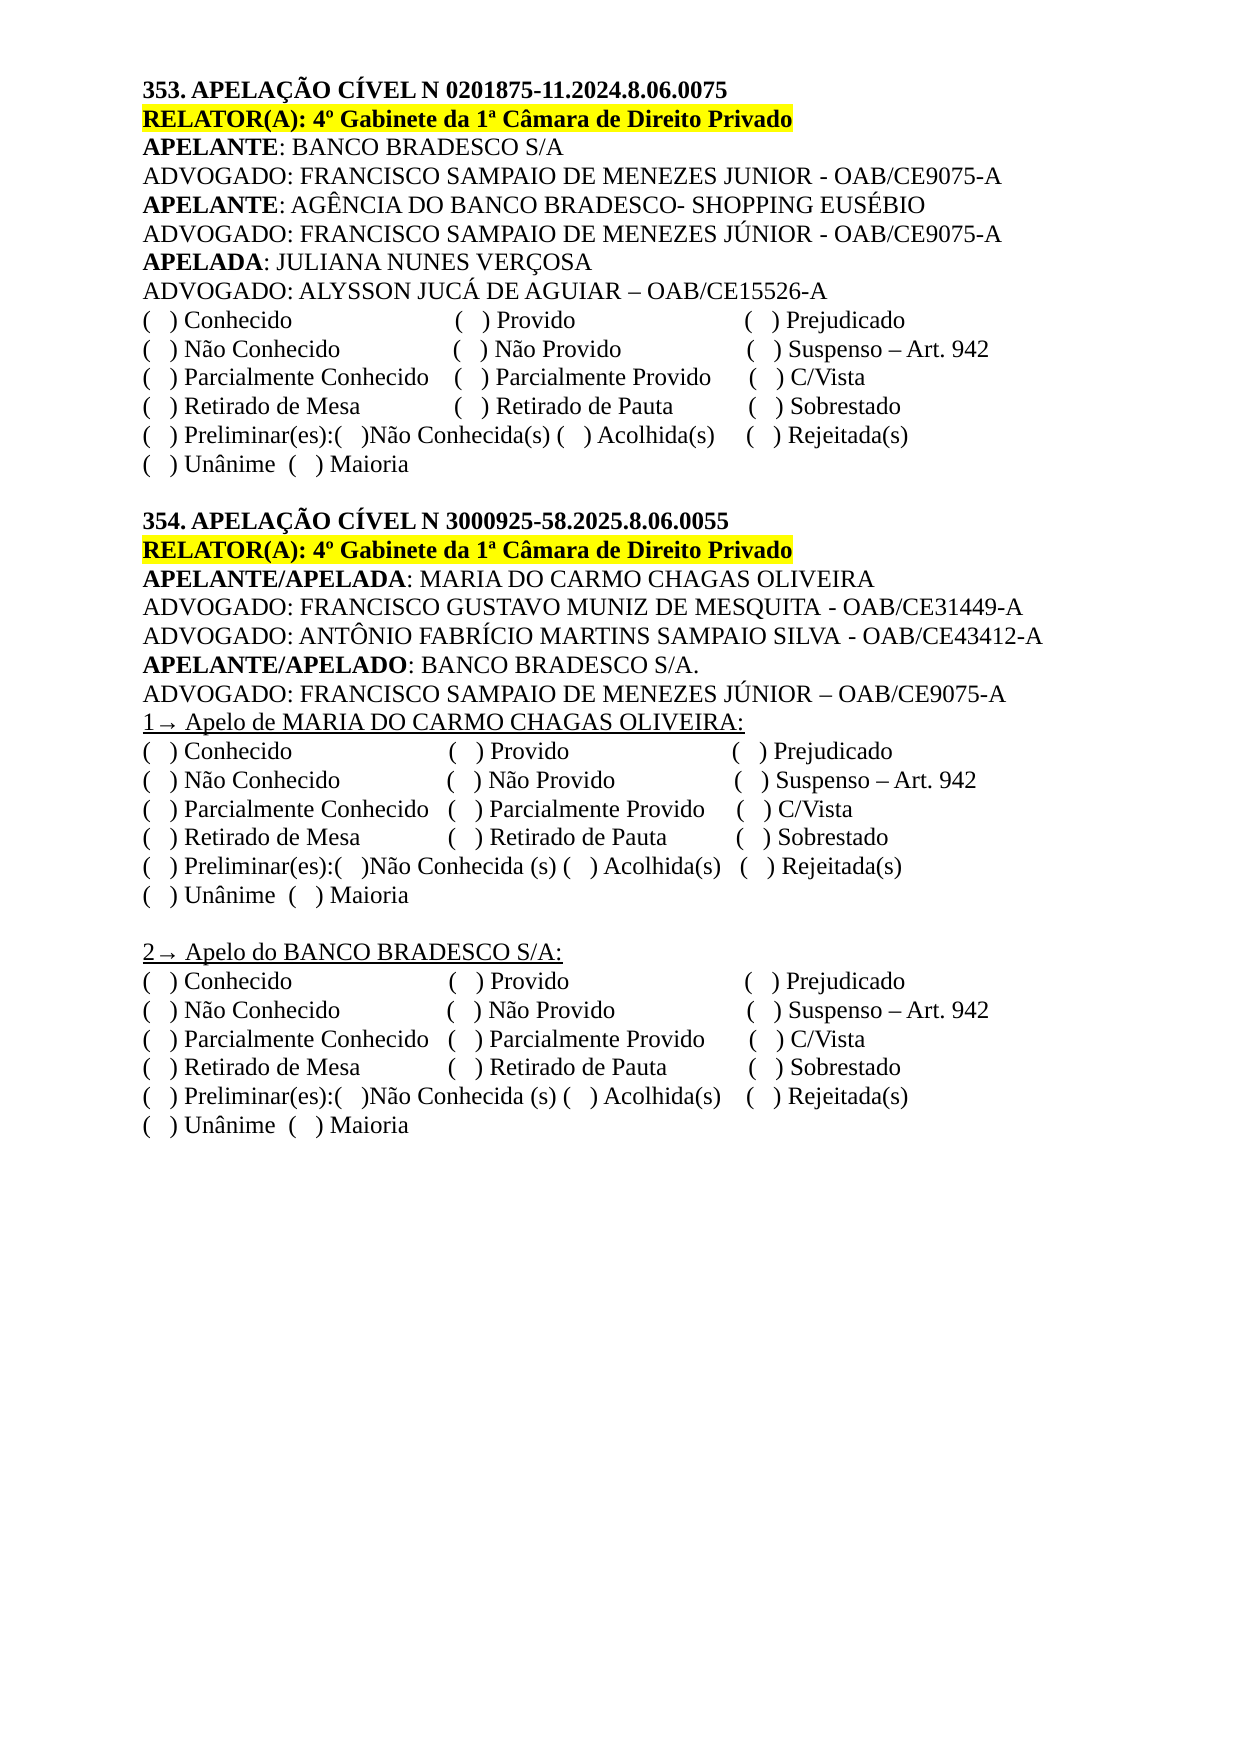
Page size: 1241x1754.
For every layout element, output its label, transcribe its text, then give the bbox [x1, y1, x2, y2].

text ( ) Não Conhecido ( ) Não Provido ( ) Suspenso – Art. 942 [142, 765, 1158, 794]
text ( ) Conhecido ( ) Provido ( ) Prejudicado [142, 966, 1141, 995]
text ( ) Conhecido ( ) Provido ( ) Prejudicado [142, 305, 1141, 334]
text ( ) Conhecido ( ) Provido ( ) Prejudicado [142, 736, 1141, 765]
text 353. APELAÇÃO CÍVEL N 0201875-11.2024.8.06.0075 RELATOR(A): 4º Gabinete da 1ª Câmara de Direito Privado APELANTE: BANCO BRADESCO S/A ADVOGADO: FRANCISCO SAMPAIO DE MENEZES JUNIOR - OAB/CE9075-A APELANTE: AGÊNCIA DO BANCO BRADESCO- SHOPPING EUSÉBIO ADVOGADO: FRANCISCO SAMPAIO DE MENEZES JÚNIOR - OAB/CE9075-A APELADA: JULIANA NUNES VERÇOSA ADVOGADO: ALYSSON JUCÁ DE AGUIAR – OAB/CE15526-A [142, 75, 1141, 305]
text ( ) Unânime ( ) Maioria 354. APELAÇÃO CÍVEL N 3000925-58.2025.8.06.0055 RELATOR(A): 4º Gabinete da 1ª Câmara de Direito Privado APELANTE/APELADA: MARIA DO CARMO CHAGAS OLIVEIRA ADVOGADO: FRANCISCO GUSTAVO MUNIZ DE MESQUITA - OAB/CE31449-A ADVOGADO: ANTÔNIO FABRÍCIO MARTINS SAMPAIO SILVA - OAB/CE43412-A APELANTE/APELADO: BANCO BRADESCO S/A. ADVOGADO: FRANCISCO SAMPAIO DE MENEZES JÚNIOR – OAB/CE9075-A [142, 449, 1141, 707]
text ( ) Preliminar(es):( )Não Conhecida (s) ( ) Acolhida(s) ( ) Rejeitada(s) [142, 851, 1158, 880]
text ( ) Parcialmente Conhecido ( ) Parcialmente Provido ( ) C/Vista [142, 794, 1158, 822]
text ( ) Retirado de Mesa ( ) Retirado de Pauta ( ) Sobrestado [142, 822, 1158, 851]
text ( ) Não Conhecido ( ) Não Provido ( ) Suspenso – Art. 942 [142, 334, 1158, 362]
text 2→ Apelo do BANCO BRADESCO S/A: [142, 937, 1141, 966]
text ( ) Unânime ( ) Maioria [142, 880, 1158, 909]
text ( ) Preliminar(es):( )Não Conhecida(s) ( ) Acolhida(s) ( ) Rejeitada(s) [142, 420, 1158, 449]
text ( ) Não Conhecido ( ) Não Provido ( ) Suspenso – Art. 942 [142, 995, 1158, 1024]
text ( ) Retirado de Mesa ( ) Retirado de Pauta ( ) Sobrestado [142, 1052, 1158, 1081]
text 1→ Apelo de MARIA DO CARMO CHAGAS OLIVEIRA: [142, 707, 1141, 736]
text ( ) Parcialmente Conhecido ( ) Parcialmente Provido ( ) C/Vista [142, 362, 1158, 391]
text ( ) Parcialmente Conhecido ( ) Parcialmente Provido ( ) C/Vista [142, 1024, 1158, 1052]
text ( ) Preliminar(es):( )Não Conhecida (s) ( ) Acolhida(s) ( ) Rejeitada(s) [142, 1081, 1158, 1110]
text ( ) Retirado de Mesa ( ) Retirado de Pauta ( ) Sobrestado [142, 391, 1158, 420]
text ( ) Unânime ( ) Maioria [142, 1110, 1141, 1196]
